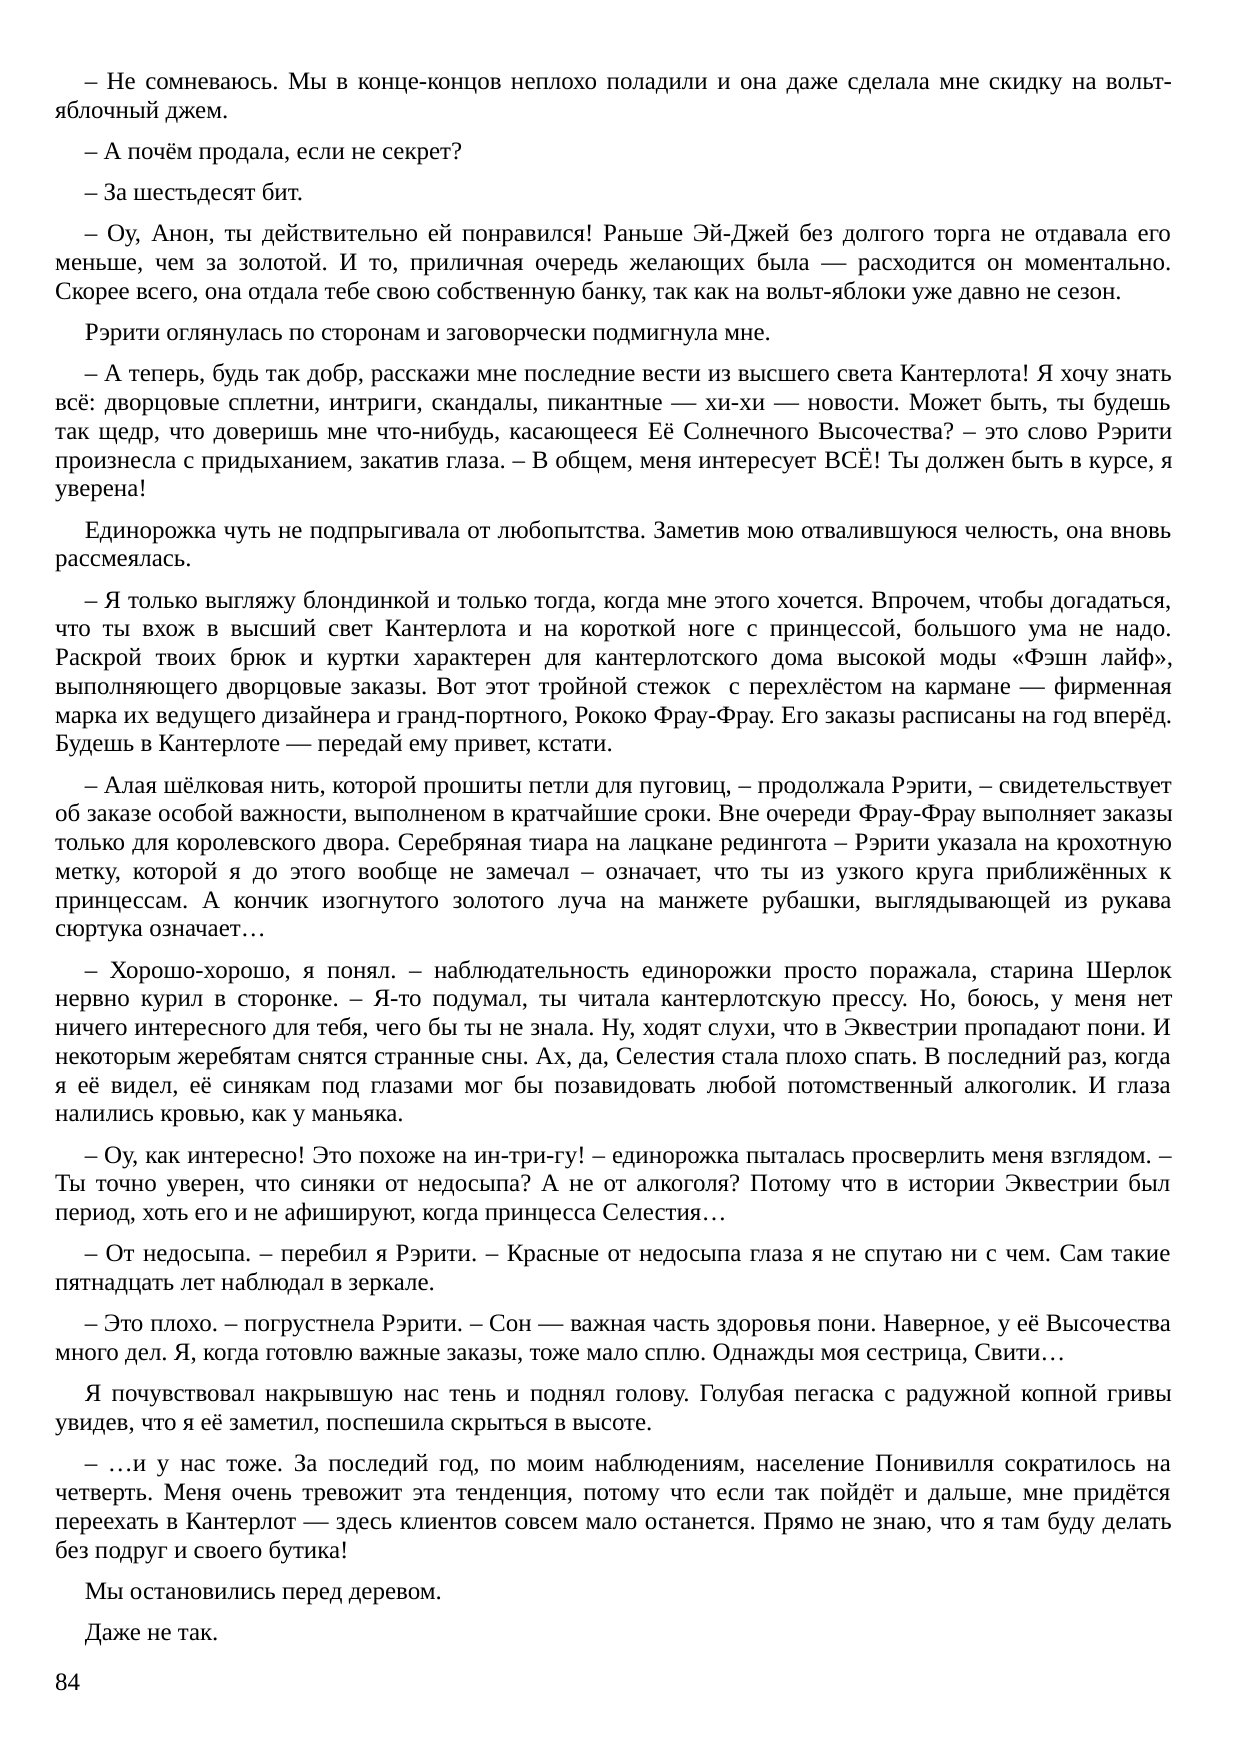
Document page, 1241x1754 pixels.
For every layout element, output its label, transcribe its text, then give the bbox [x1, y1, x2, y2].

text Даже не так. [55, 1617, 1173, 1646]
text – Хорошо-хорошо, я понял. – наблюдательность единорожки просто поражала, старина Шерлок нервно курил в сторонке. – Я-то подумал, ты читала кантерлотскую прессу. Но, боюсь, у меня нет ничего интересного для тебя, чего бы ты не знала. Ну, ходят слухи, что в Эквестрии пропадают пони. И некоторым жеребятам снятся странные сны. Ах, да, Селестия стала плохо спать. В последний раз, когда я её видел, её синякам под глазами мог бы позавидовать любой потомственный алкоголик. И глаза налились кровью, как у маньяка. [55, 955, 1173, 1127]
text Я почувствовал накрывшую нас тень и поднял голову. Голубая пегаска с радужной копной гривы увидев, что я её заметил, поспешила скрыться в высоте. [55, 1378, 1173, 1436]
text – А почём продала, если не секрет? [55, 136, 1173, 165]
text – От недосыпа. – перебил я Рэрити. – Красные от недосыпа глаза я не спутаю ни с чем. Сам такие пятнадцать лет наблюдал в зеркале. [55, 1238, 1173, 1296]
text – Оу, как интересно! Это похоже на ин-три-гу! – единорожка пыталась просверлить меня взглядом. – Ты точно уверен, что синяки от недосыпа? А не от алкоголя? Потому что в истории Эквестрии был период, хоть его и не афишируют, когда принцесса Селестия… [55, 1140, 1173, 1226]
text Мы остановились перед деревом. [55, 1576, 1173, 1605]
text – Алая шёлковая нить, которой прошиты петли для пуговиц, – продолжала Рэрити, – свидетельствует об заказе особой важности, выполненом в кратчайшие сроки. Вне очереди Фрау-Фрау выполняет заказы только для королевского двора. Серебряная тиара на лацкане редингота – Рэрити указала на крохотную метку, которой я до этого вообще не замечал – означает, что ты из узкого круга приближённых к принцессам. А кончик изогнутого золотого луча на манжете рубашки, выглядывающей из рукава сюртука означает… [55, 770, 1173, 942]
text Единорожка чуть не подпрыгивала от любопытства. Заметив мою отвалившуюся челюсть, она вновь рассмеялась. [55, 515, 1173, 572]
text – Не сомневаюсь. Мы в конце-концов неплохо поладили и она даже сделала мне скидку на вольт-яблочный джем. [55, 66, 1173, 123]
text – Оу, Анон, ты действительно ей понравился! Раньше Эй-Джей без долгого торга не отдавала его меньше, чем за золотой. И то, приличная очередь желающих была — расходится он моментально. Скорее всего, она отдала тебе свою собственную банку, так как на вольт-яблоки уже давно не сезон. [55, 218, 1173, 305]
text – За шестьдесят бит. [55, 177, 1173, 206]
text – Я только выгляжу блондинкой и только тогда, когда мне этого хочется. Впрочем, чтобы догадаться, что ты вхож в высший свет Кантерлота и на короткой ноге с принцессой, большого ума не надо. Раскрой твоих брюк и куртки характерен для кантерлотского дома высокой моды «Фэшн лайф», выполняющего дворцовые заказы. Вот этот тройной стежок с перехлёстом на кармане — фирменная марка их ведущего дизайнера и гранд-портного, Рококо Фрау-Фрау. Его заказы расписаны на год вперёд. Будешь в Кантерлоте — передай ему привет, кстати. [55, 585, 1173, 757]
text Рэрити оглянулась по сторонам и заговорчески подмигнула мне. [55, 317, 1173, 346]
text – …и у нас тоже. За последий год, по моим наблюдениям, население Понивилля сократилось на четверть. Меня очень тревожит эта тенденция, потому что если так пойдёт и дальше, мне придётся переехать в Кантерлот — здесь клиентов совсем мало останется. Прямо не знаю, что я там буду делать без подруг и своего бутика! [55, 1448, 1173, 1563]
text – А теперь, будь так добр, расскажи мне последние вести из высшего света Кантерлота! Я хочу знать всё: дворцовые сплетни, интриги, скандалы, пикантные — хи-хи — новости. Может быть, ты будешь так щедр, что доверишь мне что-нибудь, касающееся Её Солнечного Высочества? – это слово Рэрити произнесла с придыханием, закатив глаза. – В общем, меня интересует ВСЁ! Ты должен быть в курсе, я уверена! [55, 358, 1173, 502]
text – Это плохо. – погрустнела Рэрити. – Сон — важная часть здоровья пони. Наверное, у её Высочества много дел. Я, когда готовлю важные заказы, тоже мало сплю. Однажды моя сестрица, Свити… [55, 1308, 1173, 1366]
